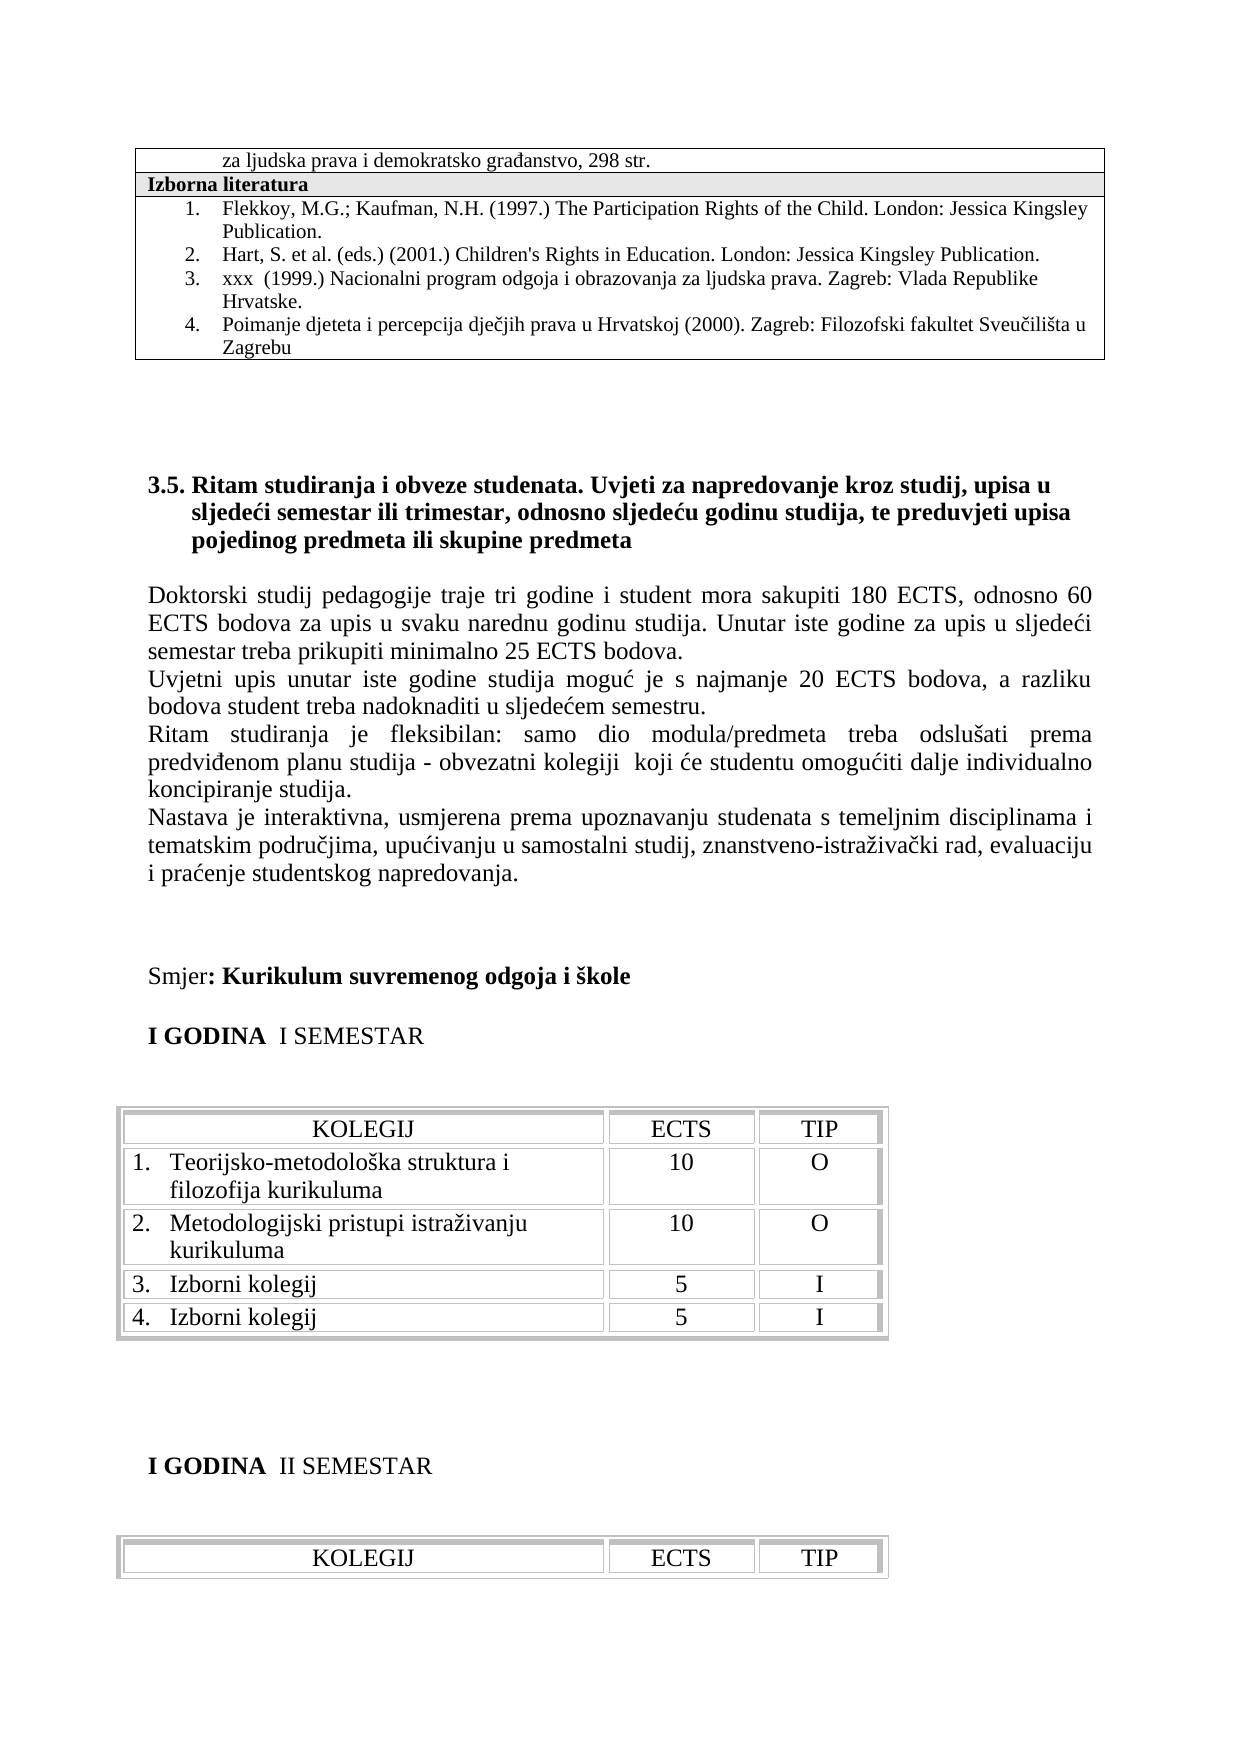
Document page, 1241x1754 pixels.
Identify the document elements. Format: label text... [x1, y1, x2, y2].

text Smjer: Kurikulum suvremenog odgoja i škole [148, 962, 1092, 990]
table_cell I [756, 1298, 883, 1331]
text I GODINA I SEMESTAR [148, 1022, 1092, 1050]
table_cell za ljudska prava i demokratsko građanstvo, 298 str. [136, 149, 1104, 172]
table_cell 3. Izborni kolegij [121, 1264, 606, 1297]
table_cell 5 [606, 1298, 756, 1331]
table_cell Teorijsko-metodološka struktura i filozofija kurikuluma [121, 1143, 606, 1203]
table_cell Izborna literatura [136, 173, 1104, 196]
table_header KOLEGIJ [125, 1545, 603, 1572]
text Uvjetni upis unutar iste godine studija moguć je s najmanje 20 ECTS bodova, a razliku bodova student treba nadoknaditi u sljedećem semestru. [148, 665, 1092, 720]
table_header KOLEGIJ [125, 1115, 603, 1143]
table_header TIP [756, 1537, 883, 1572]
table_cell O [756, 1204, 883, 1264]
table_header ECTS [606, 1537, 756, 1572]
table_cell 10 [606, 1143, 756, 1203]
table_cell Flekkoy, M.G.; Kaufman, N.H. (1997.) The Participation Rights of the Child. London: Jessica Kingsley Publication. Hart, S. et al. (eds.) (2001.) Children's Rights in Education. London: Jessica Kingsley Publication. xxx (1999.) Nacionalni program odgoja i obrazovanja za ljudska prava. Zagreb: Vlada Republike Hrvatske. Poimanje djeteta i percepcija dječjih prava u Hrvatskoj (2000). Zagreb: Filozofski fakultet Sveučilišta u Zagrebu [136, 197, 1104, 359]
text I GODINA II SEMESTAR [148, 1452, 1092, 1480]
text 3.5. Ritam studiranja i obveze studenata. Uvjeti za napredovanje kroz studij, upisa u [148, 471, 1092, 498]
table_cell 4. Izborni kolegij [121, 1298, 606, 1331]
table_cell O [756, 1143, 883, 1203]
table_cell I [756, 1264, 883, 1297]
table_header ECTS [606, 1108, 756, 1143]
text sljedeći semestar ili trimestar, odnosno sljedeću godinu studija, te preduvjeti upisa [148, 498, 1092, 526]
table_cell 5 [606, 1264, 756, 1297]
table_cell 10 [606, 1204, 756, 1264]
text Doktorski studij pedagogije traje tri godine i student mora sakupiti 180 ECTS, odnosno 60 ECTS bodova za upis u svaku narednu godinu studija. Unutar iste godine za upis u sljedeći semestar treba prikupiti minimalno 25 ECTS bodova. [148, 582, 1092, 665]
text Ritam studiranja je fleksibilan: samo dio modula/predmeta treba odslušati prema predviđenom planu studija - obvezatni kolegiji koji će studentu omogućiti dalje individualno koncipiranje studija. [148, 720, 1092, 803]
table_header TIP [756, 1108, 883, 1143]
text Nastava je interaktivna, usmjerena prema upoznavanju studenata s temeljnim disciplinama i tematskim područjima, upućivanju u samostalni studij, znanstveno-istraživački rad, evaluaciju i praćenje studentskog napredovanja. [148, 803, 1092, 886]
text pojedinog predmeta ili skupine predmeta [148, 526, 1092, 554]
table_cell Metodologijski pristupi istraživanju kurikuluma [121, 1204, 606, 1264]
